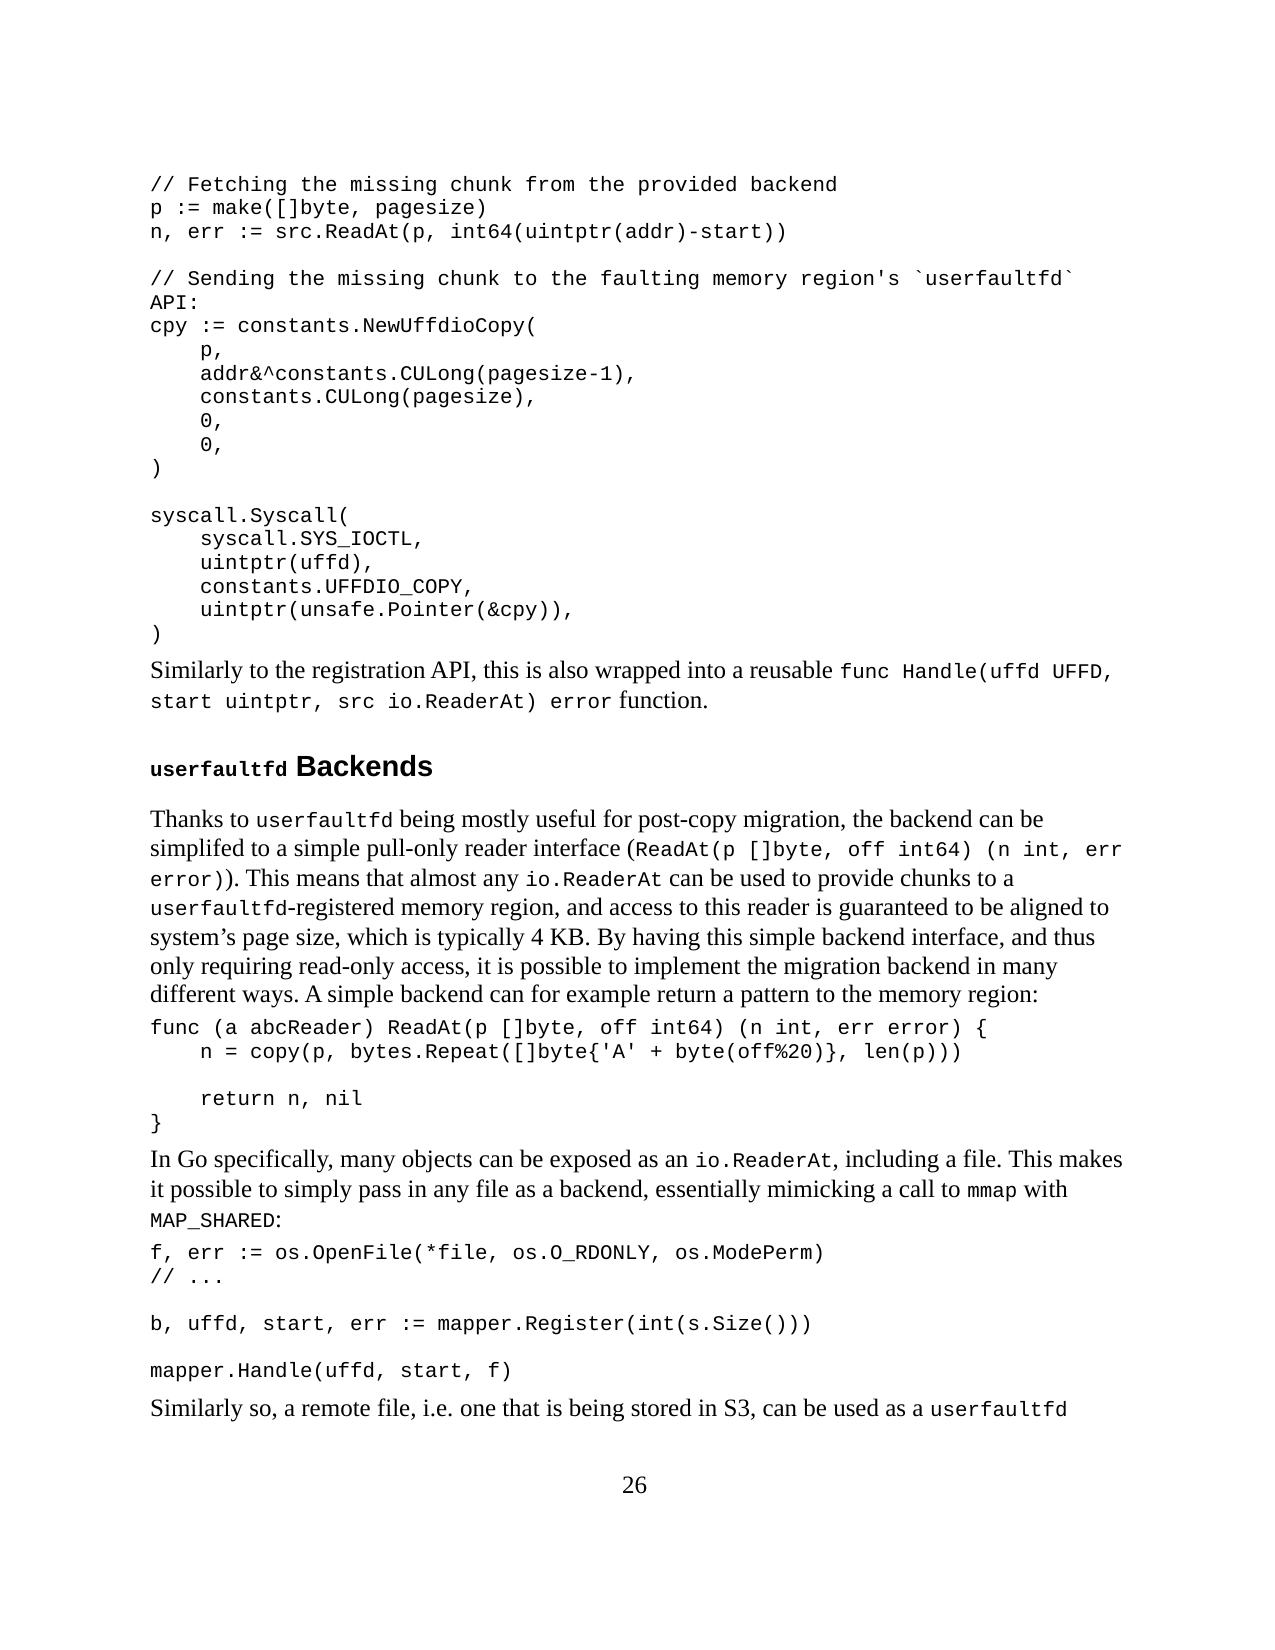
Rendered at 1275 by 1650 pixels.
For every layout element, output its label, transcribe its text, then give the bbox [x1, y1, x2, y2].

text b, uffd, start, err := mapper.Register(int(s.Size())) [150, 1313, 1125, 1337]
text Similarly to the registration API, this is also wrapped into a reusable func Handle(uffd UFFD, start uintptr, src io.ReaderAt) error function. [150, 656, 1125, 715]
text constants.UFFDIO_COPY, [150, 576, 1125, 599]
text ) [150, 623, 1125, 647]
text 0, [150, 410, 1125, 434]
text p, [150, 339, 1125, 363]
text 0, [150, 434, 1125, 457]
subtitle userfaultfd Backends [150, 749, 1125, 782]
text func (a abcReader) ReadAt(p []byte, off int64) (n int, err error) { [150, 1017, 1125, 1041]
text mapper.Handle(uffd, start, f) [150, 1360, 1125, 1384]
text f, err := os.OpenFile(*file, os.O_RDONLY, os.ModePerm) [150, 1242, 1125, 1266]
text cpy := constants.NewUffdioCopy( [150, 316, 1125, 339]
text ) [150, 457, 1125, 481]
text constants.CULong(pagesize), [150, 386, 1125, 410]
text return n, nil [150, 1088, 1125, 1112]
text Similarly so, a remote file, i.e. one that is being stored in S3, can be used as a userfaultfd [150, 1393, 1125, 1423]
text syscall.Syscall( [150, 505, 1125, 528]
text uintptr(unsafe.Pointer(&cpy)), [150, 599, 1125, 623]
text In Go specifically, many objects can be exposed as an io.ReaderAt, including a file. This makes it possible to simply pass in any file as a backend, essentially mimicking a call to mmap with MAP_SHARED: [150, 1144, 1125, 1233]
text addr&^constants.CULong(pagesize-1), [150, 363, 1125, 386]
text } [150, 1112, 1125, 1136]
text // ... [150, 1266, 1125, 1289]
text n, err := src.ReadAt(p, int64(uintptr(addr)-start)) [150, 221, 1125, 244]
text p := make([]byte, pagesize) [150, 197, 1125, 221]
text syscall.SYS_IOCTL, [150, 528, 1125, 552]
text // Sending the missing chunk to the faulting memory region's `userfaultfd` API: [150, 268, 1125, 316]
text n = copy(p, bytes.Repeat([]byte{'A' + byte(off%20)}, len(p))) [150, 1041, 1125, 1064]
text uintptr(uffd), [150, 552, 1125, 576]
text // Fetching the missing chunk from the provided backend [150, 174, 1125, 197]
text Thanks to userfaultfd being mostly useful for post-copy migration, the backend can be simplifed to a simple pull-only reader interface (ReadAt(p []byte, off int64) (n int, err error)). This means that almost any io.ReaderAt can be used to provide chunks to a userfaultfd-registered memory region, and access to this reader is guaranteed to be aligned to system’s page size, which is typically 4 KB. By having this simple backend interface, and thus only requiring read-only access, it is possible to implement the migration backend in many different ways. A simple backend can for example return a pattern to the memory region: [150, 804, 1125, 1008]
